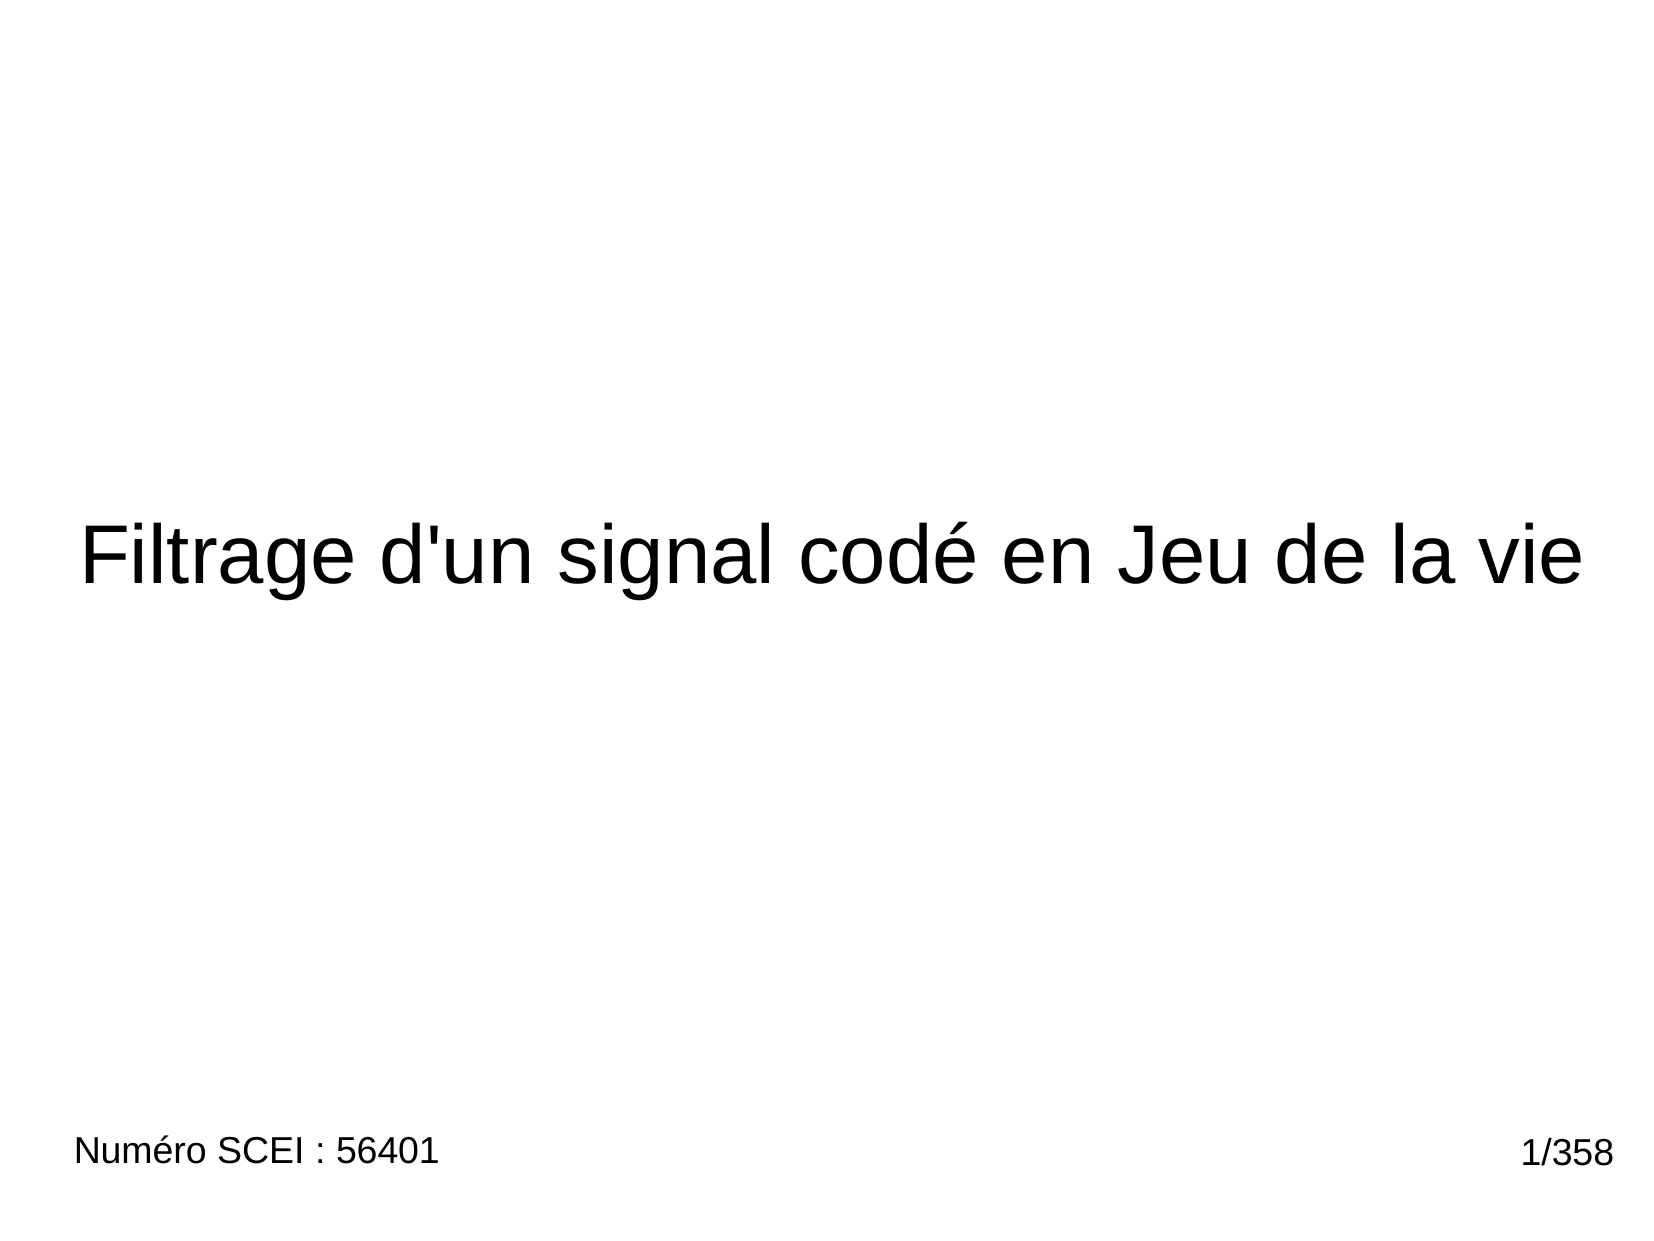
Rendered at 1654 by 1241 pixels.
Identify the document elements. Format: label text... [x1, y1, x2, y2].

title Filtrage d'un signal codé en Jeu de la vie [76, 451, 1589, 658]
text_box <number>/358 [1505, 1124, 1654, 1182]
text_box Numéro SCEI : 56401 [59, 1122, 473, 1221]
